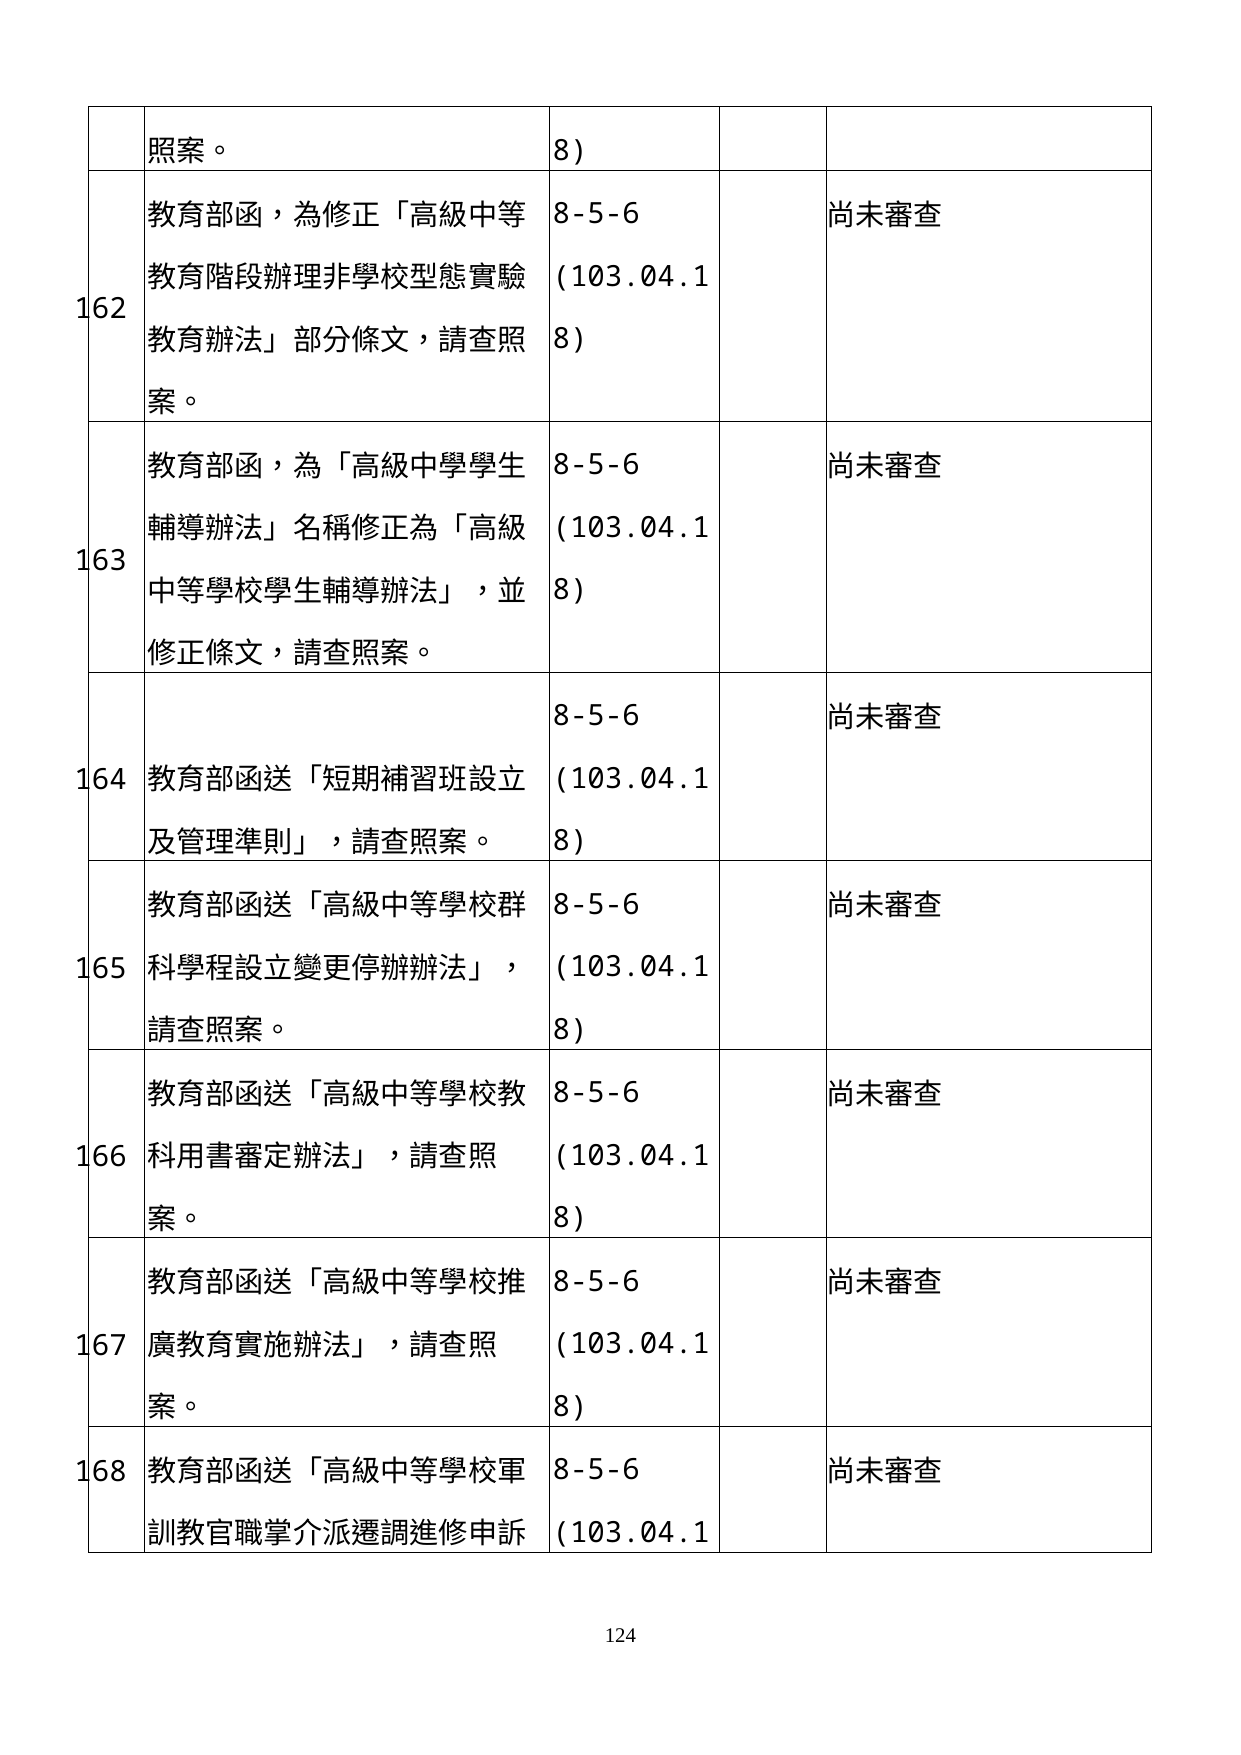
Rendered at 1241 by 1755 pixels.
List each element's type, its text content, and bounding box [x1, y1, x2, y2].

table_cell [720, 422, 826, 672]
table_cell [89, 1427, 144, 1552]
table_cell [89, 422, 144, 672]
table_cell [89, 861, 144, 1049]
table_cell 教育部函送「高級中等學校推廣教育實施辦法」，請查照案。 [145, 1238, 549, 1426]
table_cell 教育部函，為修正「高級中等教育階段辦理非學校型態實驗教育辦法」部分條文，請查照案。 [145, 171, 549, 421]
table_cell 尚未審查 [827, 171, 1151, 421]
table_cell 教育部函送「高級中等學校教科用書審定辦法」，請查照案。 [145, 1050, 549, 1237]
table_cell 尚未審查 [827, 422, 1151, 672]
table_cell 尚未審查 [827, 1238, 1151, 1426]
table_cell 尚未審查 [827, 1050, 1151, 1237]
table_cell 尚未審查 [827, 673, 1151, 860]
table_cell [720, 171, 826, 421]
table_cell 教育部函送「高級中等學校軍訓教官職掌介派遷調進修申訴 [145, 1427, 549, 1552]
table_cell 8-5-6 (103.04.18) [550, 171, 719, 421]
table_cell 教育部函，為「高級中學學生輔導辦法」名稱修正為「高級中等學校學生輔導辦法」，並修正條文，請查照案。 [145, 422, 549, 672]
table_cell 8-5-6 (103.04.1 [550, 1427, 719, 1552]
table_cell 照案。 [145, 107, 549, 169]
table_cell 8-5-6 (103.04.18) [550, 1050, 719, 1237]
table_cell 8-5-6 (103.04.18) [550, 673, 719, 860]
table_cell [89, 1050, 144, 1237]
table_cell [89, 673, 144, 860]
table_cell [720, 107, 826, 169]
table_cell [720, 1050, 826, 1237]
table_cell 尚未審查 [827, 1427, 1151, 1552]
table_cell 8-5-6 (103.04.18) [550, 422, 719, 672]
table_cell [89, 1238, 144, 1426]
table_cell 教育部函送「短期補習班設立及管理準則」，請查照案。 [145, 673, 549, 860]
table_cell [720, 1238, 826, 1426]
table_cell [720, 861, 826, 1049]
table_cell [89, 171, 144, 421]
table_cell [720, 673, 826, 860]
table_cell 8) [550, 107, 719, 169]
table_cell 教育部函送「高級中等學校群科學程設立變更停辦辦法」，請查照案。 [145, 861, 549, 1049]
table_cell 8-5-6 (103.04.18) [550, 861, 719, 1049]
table_cell 尚未審查 [827, 861, 1151, 1049]
table_cell 8-5-6 (103.04.18) [550, 1238, 719, 1426]
table_cell [827, 107, 1151, 169]
table_cell [720, 1427, 826, 1552]
table_cell [89, 107, 144, 169]
